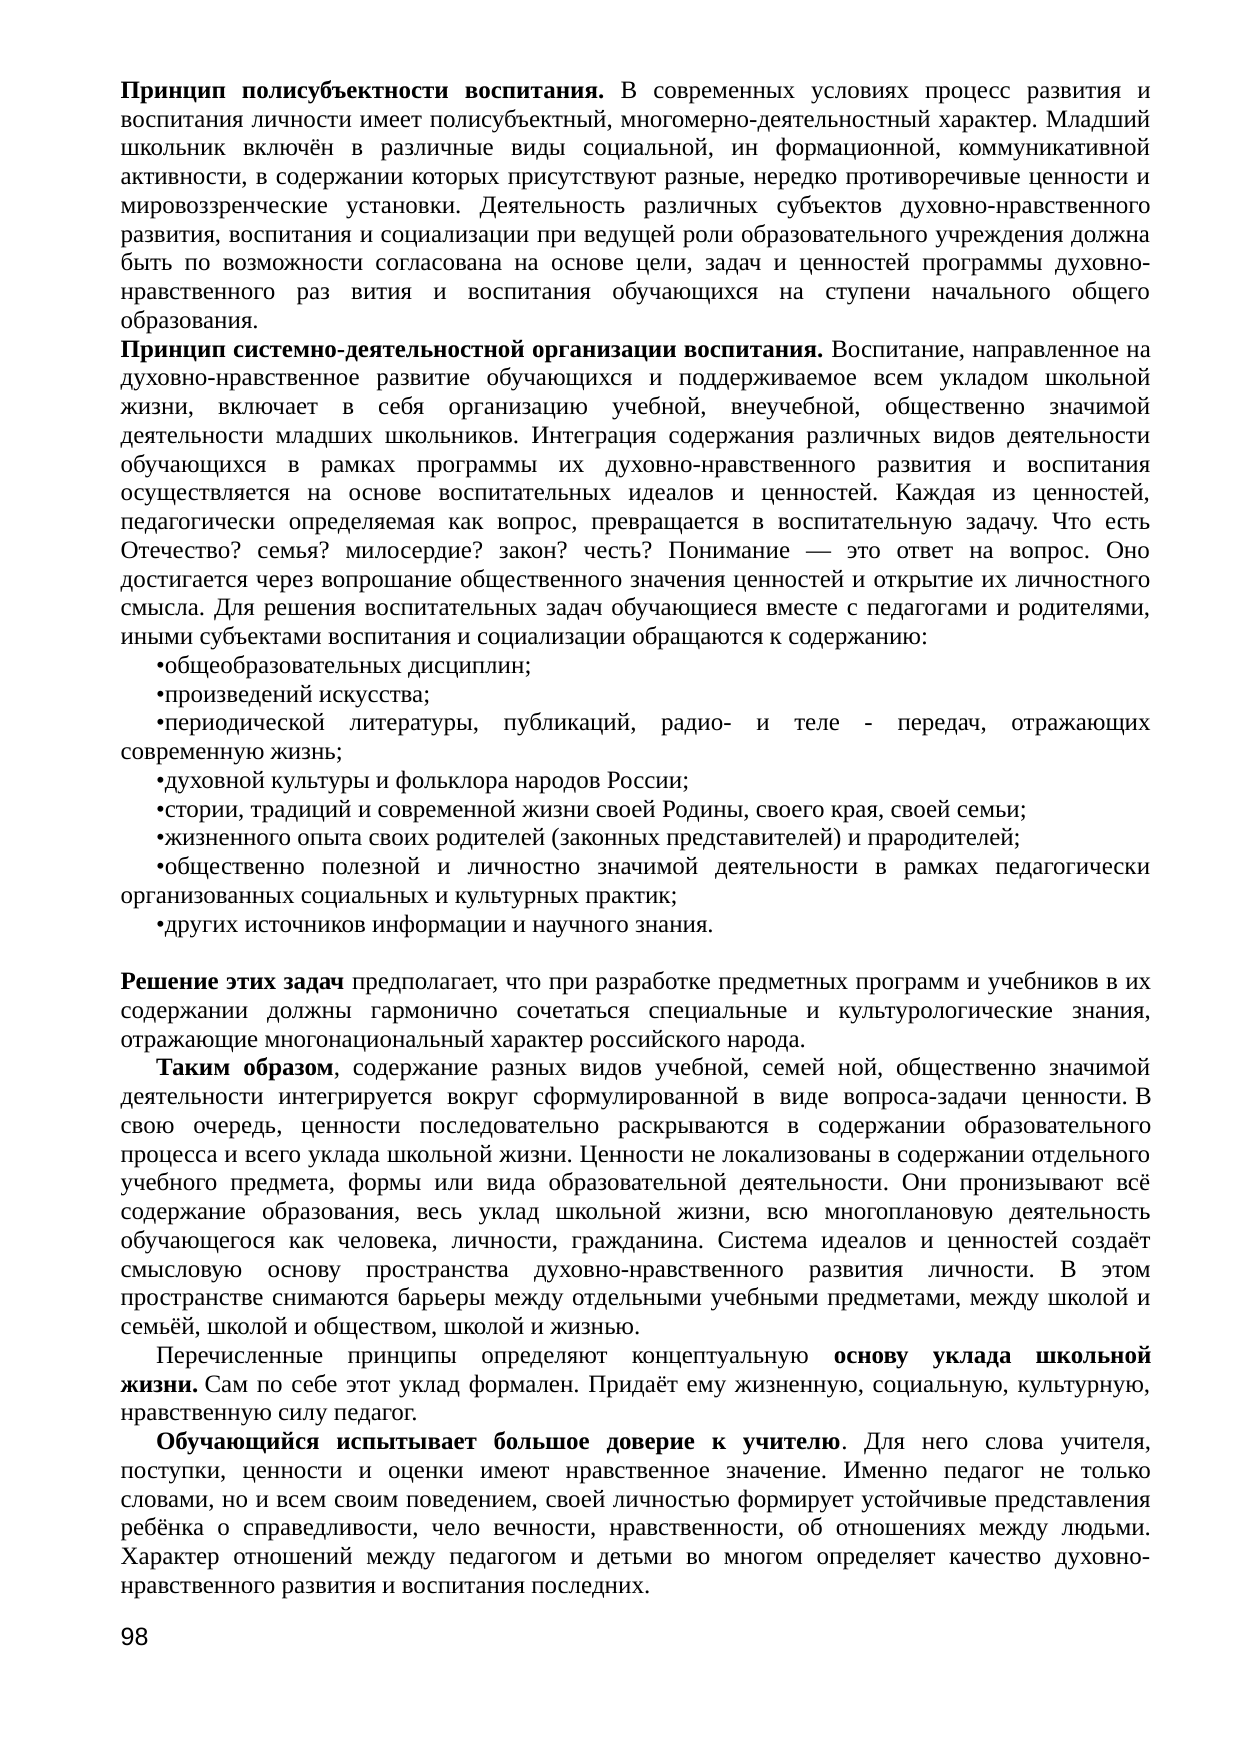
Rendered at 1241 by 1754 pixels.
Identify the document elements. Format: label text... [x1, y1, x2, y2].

text Решение этих задач предполагает, что при разработке предметных программ и учебников в их содержании должны гармонично сочетаться специальные и культурологические знания, отражающие многонациональный характер российского народа. [120, 966, 1152, 1052]
text •стории, традиций и современной жизни своей Родины, своего края, своей семьи; [120, 794, 1151, 822]
text •духовной культуры и фольклора народов России; [156, 765, 1152, 794]
text Обучающийся испытывает большое доверие к учителю. Для него слова учителя, поступки, ценности и оценки имеют нравственное значение. Именно педагог не только словами, но и всем своим поведением, своей личностью формирует устойчивые представления ребёнка о справедливости, чело вечности, нравственности, об отношениях между людьми. Характер отношений между педагогом и детьми во многом определяет качество духовно-нравственного развития и воспитания последних. [120, 1426, 1152, 1599]
text •общественно полезной и личностно значимой деятельности в рамках педагогически организованных социальных и культурных практик; [120, 851, 1151, 909]
text •произведений искусства; [156, 679, 1152, 707]
text •других источников информации и научного знания. [156, 909, 1152, 937]
text Таким образом, содержание разных видов учебной, семей ной, общественно значимой деятельности интегрируется вокруг сформулированной в виде вопроса-задачи ценности. В свою очередь, ценности последовательно раскрываются в содержании образовательного процесса и всего уклада школьной жизни. Ценности не локализованы в содержании отдельного учебного предмета, формы или вида образовательной деятельности. Они пронизывают всё содержание образования, весь уклад школьной жизни, всю многоплановую деятельность обучающегося как человека, личности, гражданина. Система идеалов и ценностей создаёт смысловую основу пространства духовно-нравственного развития личности. В этом пространстве снимаются барьеры между отдельными учебными предметами, между школой и семьёй, школой и обществом, школой и жизнью. [120, 1052, 1152, 1340]
text •периодической литературы, публикаций, радио- и теле - передач, отражающих современную жизнь; [120, 707, 1151, 765]
text Принцип полисубъектности воспитания. В современных условиях процесс развития и воспитания личности имеет полисубъектный, многомерно-деятельностный характер. Младший школьник включён в различные виды социальной, ин формационной, коммуникативной активности, в содержании которых присутствуют разные, нередко противоречивые ценности и мировоззренческие установки. Деятельность различных субъектов духовно-нравственного развития, воспитания и социализации при ведущей роли образовательного учреждения должна быть по возможности согласована на основе цели, задач и ценностей программы духовно-нравственного раз вития и воспитания обучающихся на ступени начального общего образования. [120, 75, 1151, 334]
text •жизненного опыта своих родителей (законных представителей) и прародителей; [120, 822, 1151, 851]
text •общеобразовательных дисциплин; [156, 650, 1152, 679]
text Принцип системно-деятельностной организации воспитания. Воспитание, направленное на духовно-нравственное развитие обучающихся и поддерживаемое всем укладом школьной жизни, включает в себя организацию учебной, внеучебной, общественно значимой деятельности младших школьников. Интеграция содержания различных видов деятельности обучающихся в рамках программы их духовно-нравственного развития и воспитания осуществляется на основе воспитательных идеалов и ценностей. Каждая из ценностей, педагогически определяемая как вопрос, превращается в воспитательную задачу. Что есть Отечество? семья? милосердие? закон? честь? Понимание — это ответ на вопрос. Оно достигается через вопрошание общественного значения ценностей и открытие их личностного смысла. Для решения воспитательных задач обучающиеся вместе с педагогами и родителями, иными субъектами воспитания и социализации обращаются к содержанию: [120, 334, 1151, 650]
text Перечисленные принципы определяют концептуальную основу уклада школьной жизни. Сам по себе этот уклад формален. Придаёт ему жизненную, социальную, культурную, нравственную силу педагог. [120, 1340, 1152, 1426]
